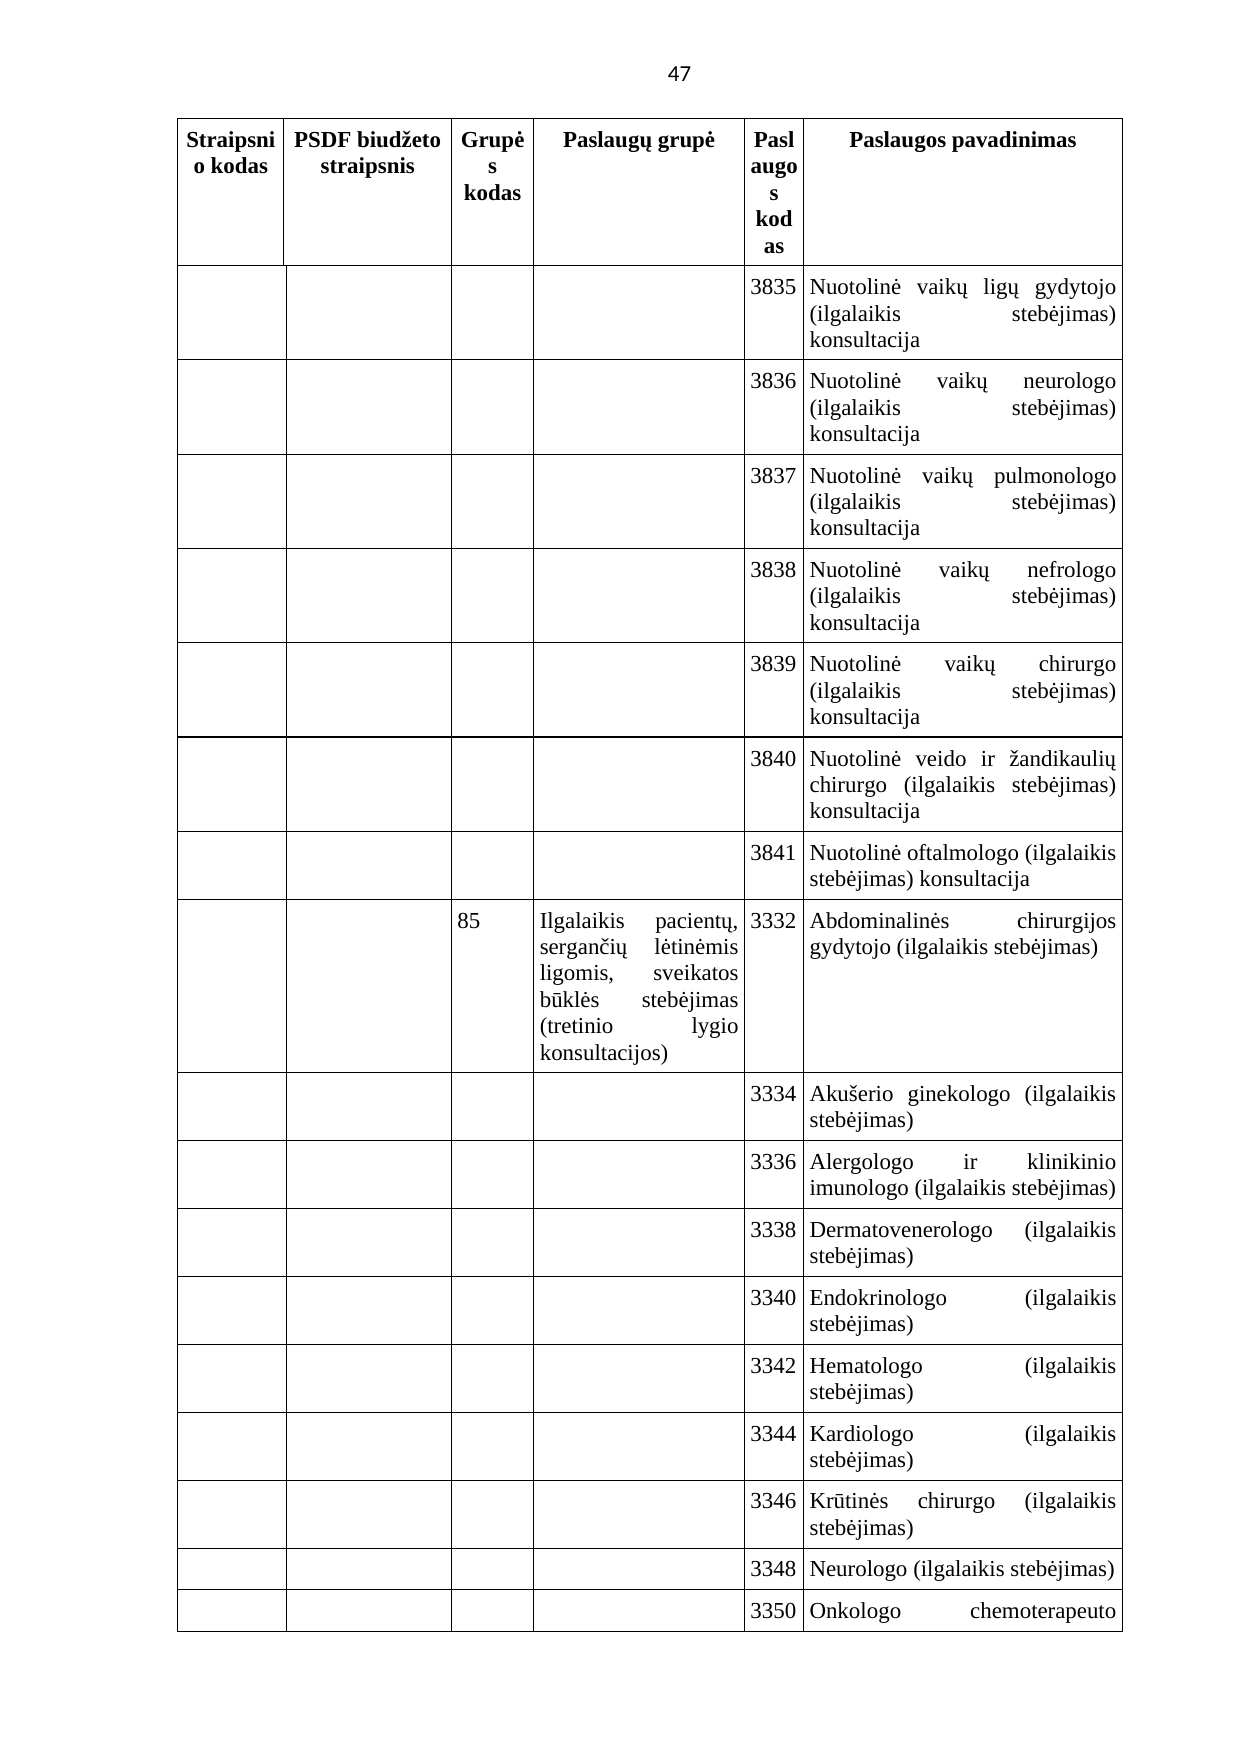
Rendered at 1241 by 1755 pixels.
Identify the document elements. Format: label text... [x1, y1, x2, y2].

table_cell [178, 1590, 286, 1631]
table_cell [287, 738, 451, 831]
table_cell [534, 832, 744, 899]
table_cell Akušerio ginekologo (ilgalaikis stebėjimas) [804, 1073, 1122, 1140]
table_cell [452, 1481, 533, 1547]
table_cell [534, 1345, 744, 1412]
table_cell [534, 1481, 744, 1547]
table_cell [287, 643, 451, 736]
table_cell 3344 [745, 1413, 803, 1479]
table_cell Onkologo chemoterapeuto [804, 1590, 1122, 1631]
table_cell [452, 1141, 533, 1208]
table_cell Nuotolinė vaikų pulmonologo (ilgalaikis stebėjimas) konsultacija [804, 455, 1122, 548]
table_cell [452, 1590, 533, 1631]
table_cell [287, 1590, 451, 1631]
table_cell [287, 549, 451, 642]
table_cell [178, 1549, 286, 1589]
table_cell 3340 [745, 1277, 803, 1344]
table_cell 3841 [745, 832, 803, 899]
table_cell Hematologo (ilgalaikis stebėjimas) [804, 1345, 1122, 1412]
table_cell Dermatovenerologo (ilgalaikis stebėjimas) [804, 1209, 1122, 1276]
table_cell [534, 1141, 744, 1208]
table_cell [534, 549, 744, 642]
table_cell [452, 549, 533, 642]
table_cell 3836 [745, 360, 803, 454]
table_cell [534, 1590, 744, 1631]
table_cell [452, 1345, 533, 1412]
table_cell [534, 266, 744, 359]
table_cell [452, 738, 533, 831]
table_cell [452, 643, 533, 736]
table_header Paslaugos kodas [745, 119, 803, 265]
table_cell [178, 1141, 286, 1208]
table_cell [178, 643, 286, 736]
table_cell [178, 1413, 286, 1479]
table_cell Nuotolinė veido ir žandikaulių chirurgo (ilgalaikis stebėjimas) konsultacija [804, 738, 1122, 831]
table_cell 3838 [745, 549, 803, 642]
table_cell 3332 [745, 900, 803, 1072]
table_cell [534, 738, 744, 831]
table_cell [534, 1413, 744, 1479]
table_cell 3840 [745, 738, 803, 831]
table_cell 3336 [745, 1141, 803, 1208]
table_cell [178, 1481, 286, 1547]
table_cell [287, 900, 451, 1072]
table_cell 3835 [745, 266, 803, 359]
table_cell [178, 360, 286, 454]
table_cell [452, 1277, 533, 1344]
table_header PSDF biudžeto straipsnis [284, 119, 451, 265]
table_cell [287, 455, 451, 548]
table_cell [452, 1209, 533, 1276]
table_cell Ilgalaikis pacientų, sergančių lėtinėmis ligomis, sveikatos būklės stebėjimas (tretinio lygio konsultacijos) [534, 900, 744, 1072]
table_cell [178, 266, 286, 359]
table_cell 3837 [745, 455, 803, 548]
table_cell Krūtinės chirurgo (ilgalaikis stebėjimas) [804, 1481, 1122, 1547]
table_cell [178, 1345, 286, 1412]
table_cell [534, 1277, 744, 1344]
table_cell [452, 832, 533, 899]
table_cell [452, 455, 533, 548]
table_cell [452, 1073, 533, 1140]
table_cell [452, 360, 533, 454]
table_cell 3338 [745, 1209, 803, 1276]
table_cell [534, 1209, 744, 1276]
table_cell [287, 1141, 451, 1208]
table_cell Abdominalinės chirurgijos gydytojo (ilgalaikis stebėjimas) [804, 900, 1122, 1072]
table_cell Nuotolinė vaikų ligų gydytojo (ilgalaikis stebėjimas) konsultacija [804, 266, 1122, 359]
table_header Paslaugų grupė [534, 119, 744, 265]
table_cell [452, 1549, 533, 1589]
table_cell [534, 1549, 744, 1589]
table_cell Endokrinologo (ilgalaikis stebėjimas) [804, 1277, 1122, 1344]
table_header Straipsnio kodas [178, 119, 283, 265]
table_header Paslaugos pavadinimas [804, 119, 1122, 265]
table_cell 3839 [745, 643, 803, 736]
table_cell [178, 1277, 286, 1344]
table_cell 3348 [745, 1549, 803, 1589]
table_cell Nuotolinė vaikų neurologo (ilgalaikis stebėjimas) konsultacija [804, 360, 1122, 454]
table_cell 3350 [745, 1590, 803, 1631]
table_cell Kardiologo (ilgalaikis stebėjimas) [804, 1413, 1122, 1479]
table_cell [287, 360, 451, 454]
table_cell [534, 643, 744, 736]
table_cell [287, 1345, 451, 1412]
table_cell [178, 455, 286, 548]
table_cell [178, 832, 286, 899]
table_cell [287, 1277, 451, 1344]
table_cell [287, 1209, 451, 1276]
table_cell [178, 900, 286, 1072]
table_cell [452, 1413, 533, 1479]
table_cell Nuotolinė oftalmologo (ilgalaikis stebėjimas) konsultacija [804, 832, 1122, 899]
table_cell 85 [452, 900, 533, 1072]
table_cell [178, 1073, 286, 1140]
table_header Grupės kodas [452, 119, 533, 265]
table_cell [287, 266, 451, 359]
table_cell 3346 [745, 1481, 803, 1547]
table_cell Alergologo ir klinikinio imunologo (ilgalaikis stebėjimas) [804, 1141, 1122, 1208]
table_cell [178, 549, 286, 642]
table_cell Nuotolinė vaikų chirurgo (ilgalaikis stebėjimas) konsultacija [804, 643, 1122, 736]
table_cell [534, 360, 744, 454]
table_cell [178, 1209, 286, 1276]
table_cell [534, 455, 744, 548]
table_cell 3334 [745, 1073, 803, 1140]
table_cell Nuotolinė vaikų nefrologo (ilgalaikis stebėjimas) konsultacija [804, 549, 1122, 642]
table_cell 3342 [745, 1345, 803, 1412]
table_cell [452, 266, 533, 359]
table_cell Neurologo (ilgalaikis stebėjimas) [804, 1549, 1122, 1589]
table_cell [178, 738, 286, 831]
table_cell [287, 1481, 451, 1547]
table_cell [534, 1073, 744, 1140]
table_cell [287, 1549, 451, 1589]
table_cell [287, 832, 451, 899]
table_cell [287, 1073, 451, 1140]
table_cell [287, 1413, 451, 1479]
